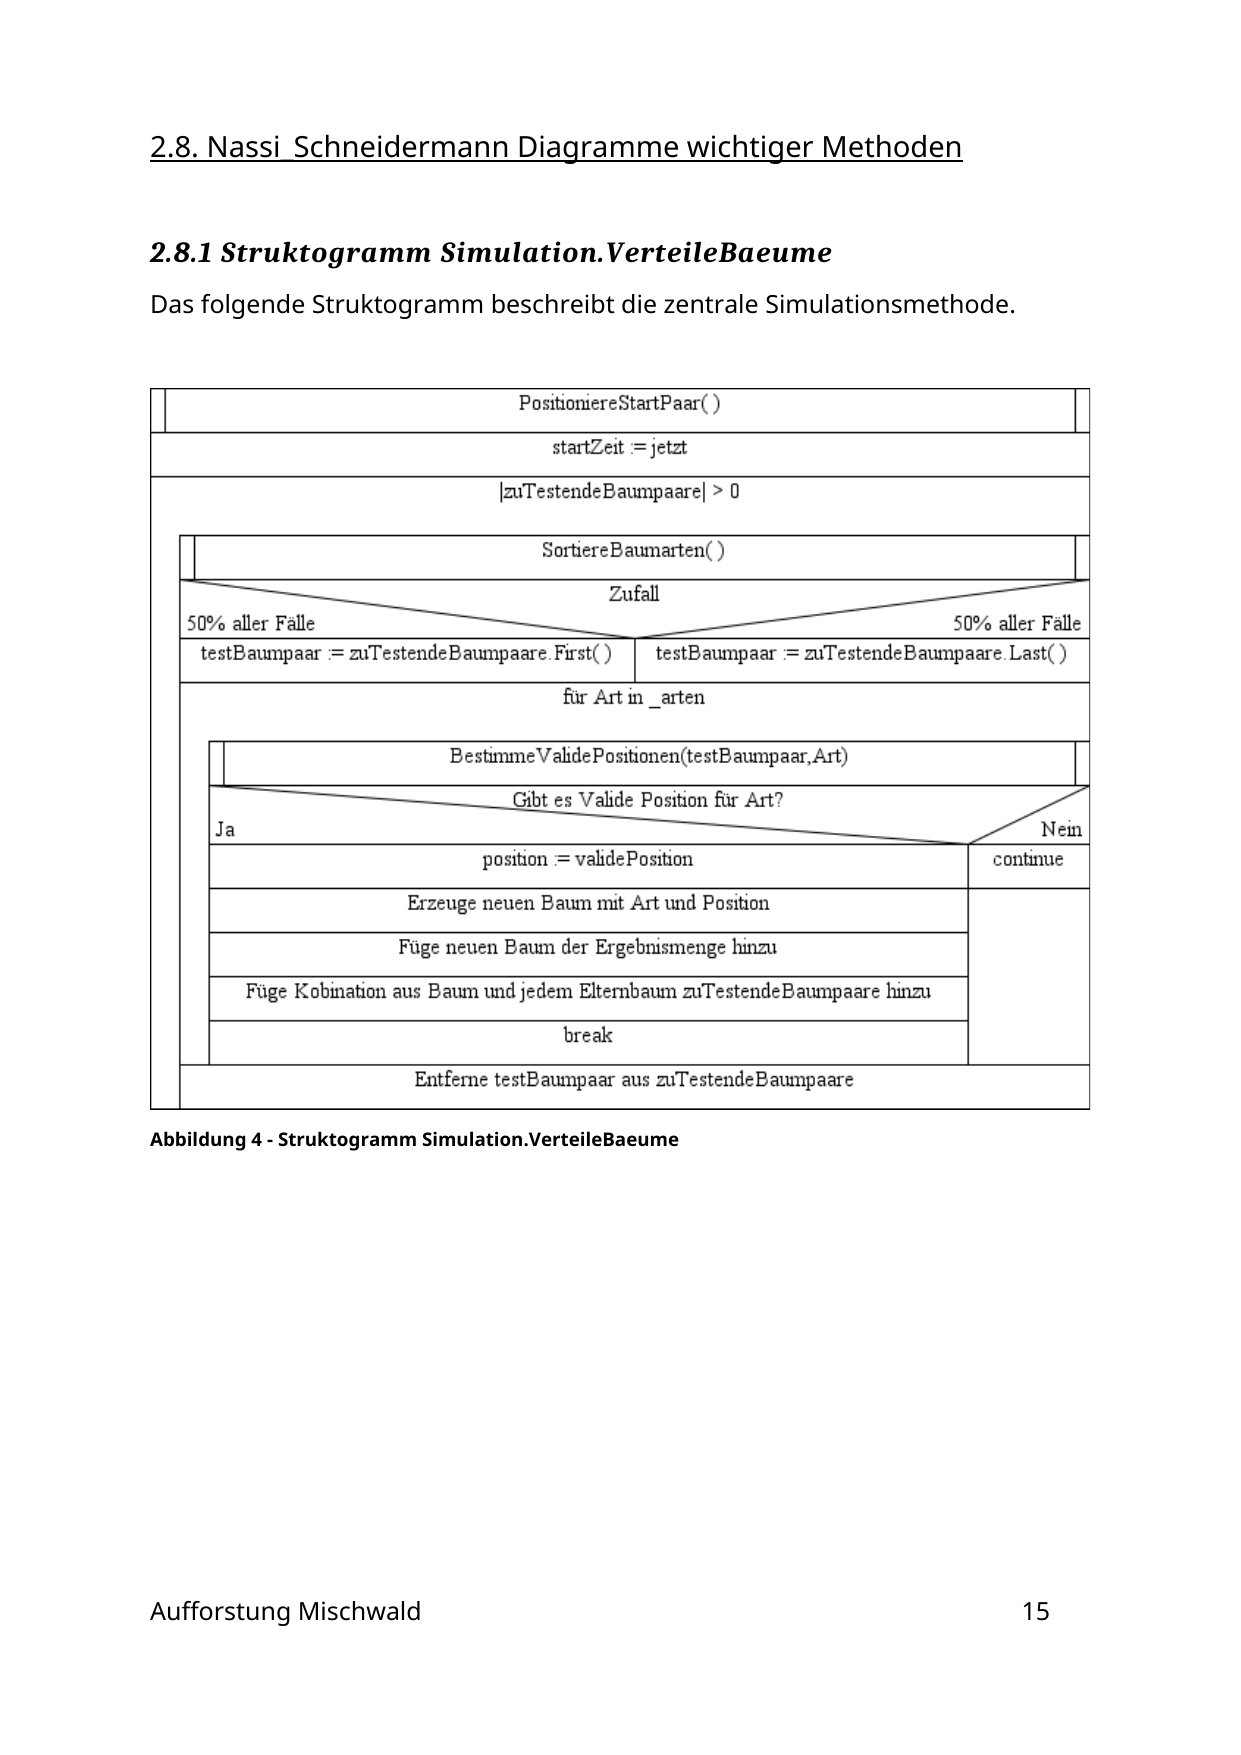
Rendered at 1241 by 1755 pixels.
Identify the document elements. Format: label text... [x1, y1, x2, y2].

text Abbildung 4 - Struktogramm Simulation.VerteileBaeume [150, 1126, 1090, 1152]
subtitle 2.8. Nassi_Schneidermann Diagramme wichtiger Methoden [150, 126, 1090, 166]
text Das folgende Struktogramm beschreibt die zentrale Simulationsmethode. [150, 287, 1090, 321]
text 2.8.1 Struktogramm Simulation.VerteileBaeume [150, 237, 1090, 270]
